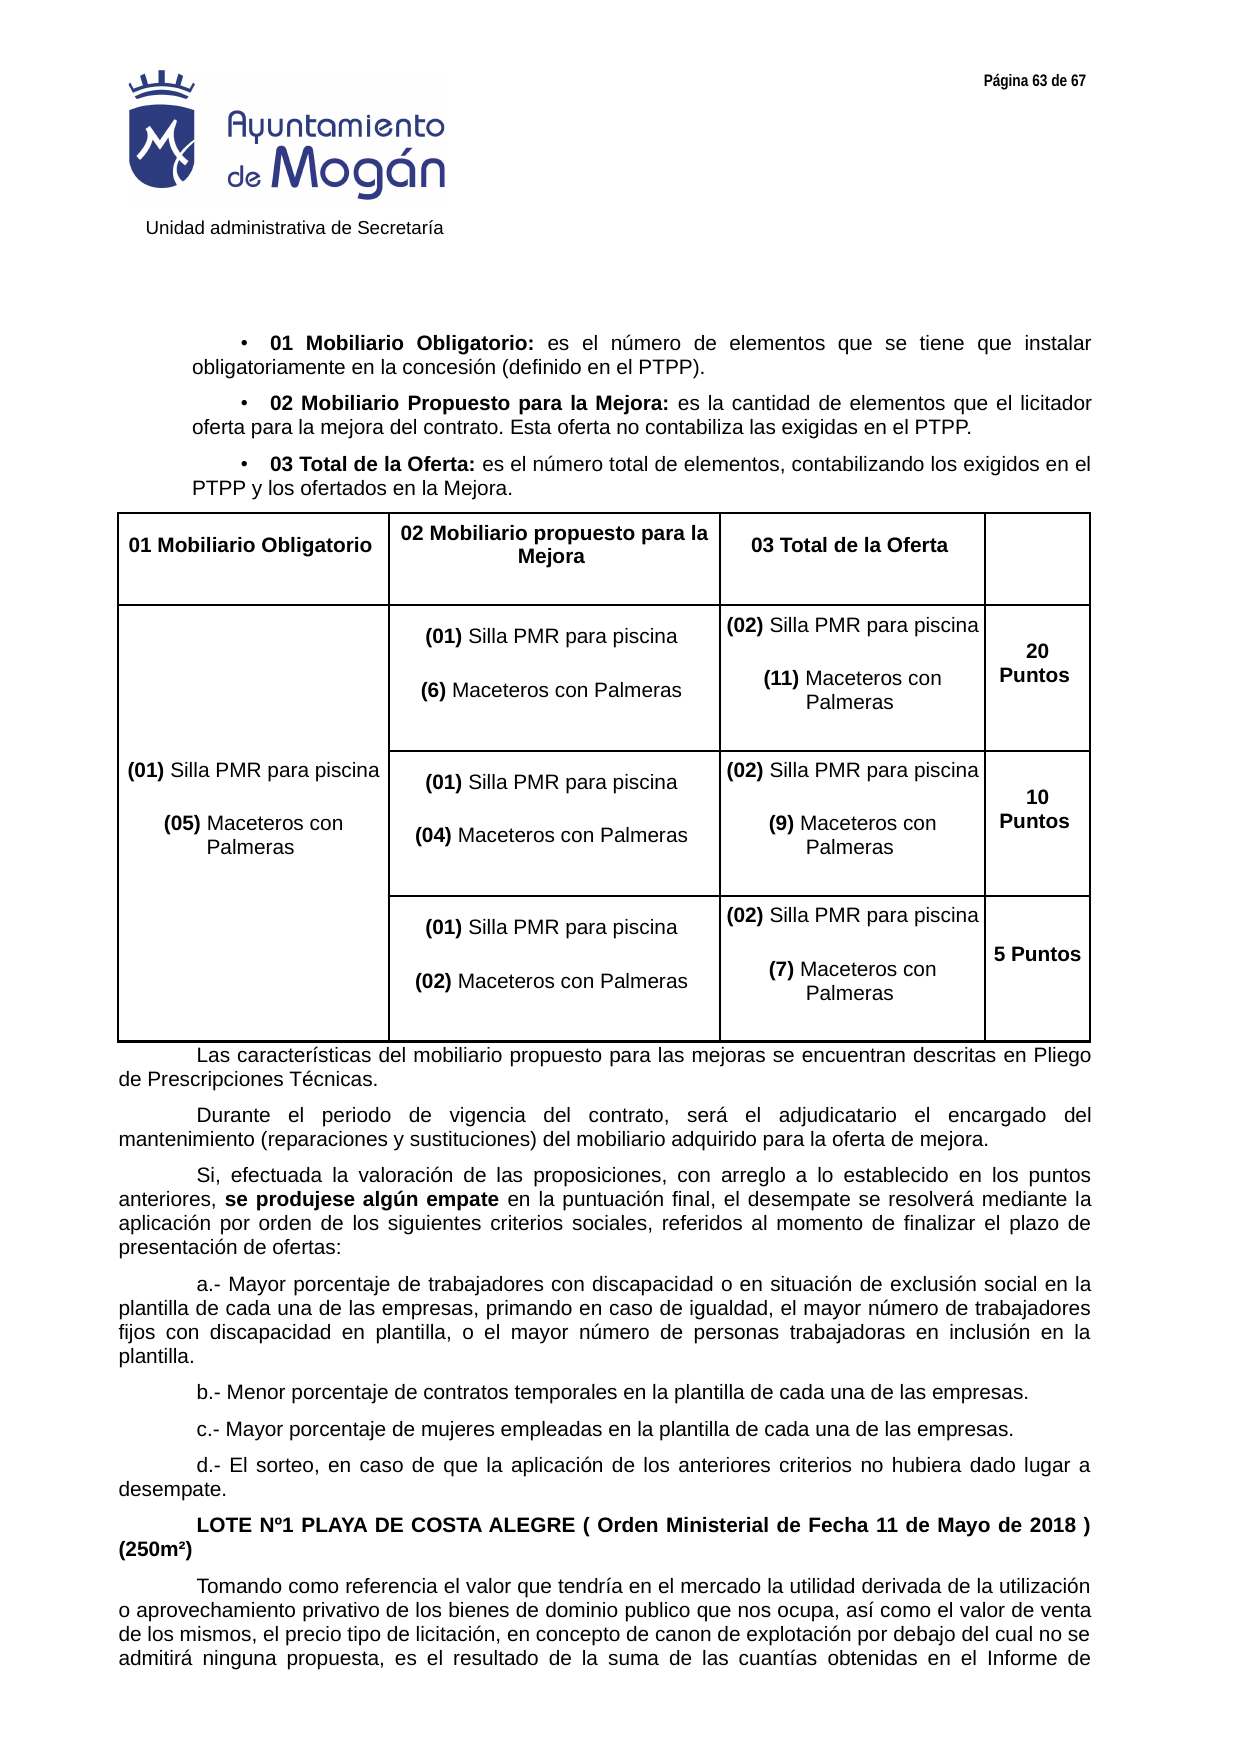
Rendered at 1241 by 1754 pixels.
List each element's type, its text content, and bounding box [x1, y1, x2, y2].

table_cell (02) Silla PMR para piscina (9) Maceteros con Palmeras [721, 752, 984, 895]
text Las características del mobiliario propuesto para las mejoras se encuentran descritas en Pliego de Prescripciones Técnicas. [118, 1042, 1092, 1090]
text c.- Mayor porcentaje de mujeres empleadas en la plantilla de cada una de las empresas. [118, 1416, 1092, 1440]
table_cell (02) Silla PMR para piscina (11) Maceteros con Palmeras [721, 606, 984, 749]
list 02 Mobiliario Propuesto para la Mejora: es la cantidad de elementos que el licitador oferta para la mejora del contrato. Esta oferta no contabiliza las exigidas en el PTPP. [162, 391, 1092, 439]
table_header 03 Total de la Oferta [721, 514, 984, 604]
table_cell 5 Puntos [986, 897, 1089, 1040]
text LOTE Nº1 PLAYA DE COSTA ALEGRE ( Orden Ministerial de Fecha 11 de Mayo de 2018 ) (250m²) [118, 1513, 1092, 1561]
table_cell (02) Silla PMR para piscina (7) Maceteros con Palmeras [721, 897, 984, 1040]
text Durante el periodo de vigencia del contrato, será el adjudicatario el encargado del mantenimiento (reparaciones y sustituciones) del mobiliario adquirido para la oferta de mejora. [118, 1103, 1092, 1151]
text b.- Menor porcentaje de contratos temporales en la plantilla de cada una de las empresas. [118, 1380, 1092, 1404]
table_cell (01) Silla PMR para piscina (05) Maceteros con Palmeras [119, 606, 388, 1040]
table_cell 10 Puntos [986, 752, 1089, 895]
picture [128, 70, 445, 206]
table_header 02 Mobiliario propuesto para la Mejora [390, 514, 719, 604]
list 01 Mobiliario Obligatorio: es el número de elementos que se tiene que instalar obligatoriamente en la concesión (definido en el PTPP). [162, 331, 1092, 378]
table_cell (01) Silla PMR para piscina (04) Maceteros con Palmeras [390, 752, 719, 895]
list 03 Total de la Oferta: es el número total de elementos, contabilizando los exigidos en el PTPP y los ofertados en la Mejora. [162, 452, 1092, 499]
table_header 01 Mobiliario Obligatorio [119, 514, 388, 604]
text Tomando como referencia el valor que tendría en el mercado la utilidad derivada de la utilización o aprovechamiento privativo de los bienes de dominio publico que nos ocupa, así como el valor de venta de los mismos, el precio tipo de licitación, en concepto de canon de explotación por debajo del cual no se admitirá ninguna propuesta, es el resultado de la suma de las cuantías obtenidas en el Informe de [118, 1574, 1092, 1669]
text Si, efectuada la valoración de las proposiciones, con arreglo a lo establecido en los puntos anteriores, se produjese algún empate en la puntuación final, el desempate se resolverá mediante la aplicación por orden de los siguientes criterios sociales, referidos al momento de finalizar el plazo de presentación de ofertas: [118, 1163, 1092, 1259]
text a.- Mayor porcentaje de trabajadores con discapacidad o en situación de exclusión social en la plantilla de cada una de las empresas, primando en caso de igualdad, el mayor número de trabajadores fijos con discapacidad en plantilla, o el mayor número de personas trabajadoras en inclusión en la plantilla. [118, 1272, 1092, 1367]
table_cell 20 Puntos [986, 606, 1089, 749]
table_header [986, 514, 1089, 604]
table_cell (01) Silla PMR para piscina (6) Maceteros con Palmeras [390, 606, 719, 749]
text d.- El sorteo, en caso de que la aplicación de los anteriores criterios no hubiera dado lugar a desempate. [118, 1453, 1092, 1501]
table_cell (01) Silla PMR para piscina (02) Maceteros con Palmeras [390, 897, 719, 1040]
